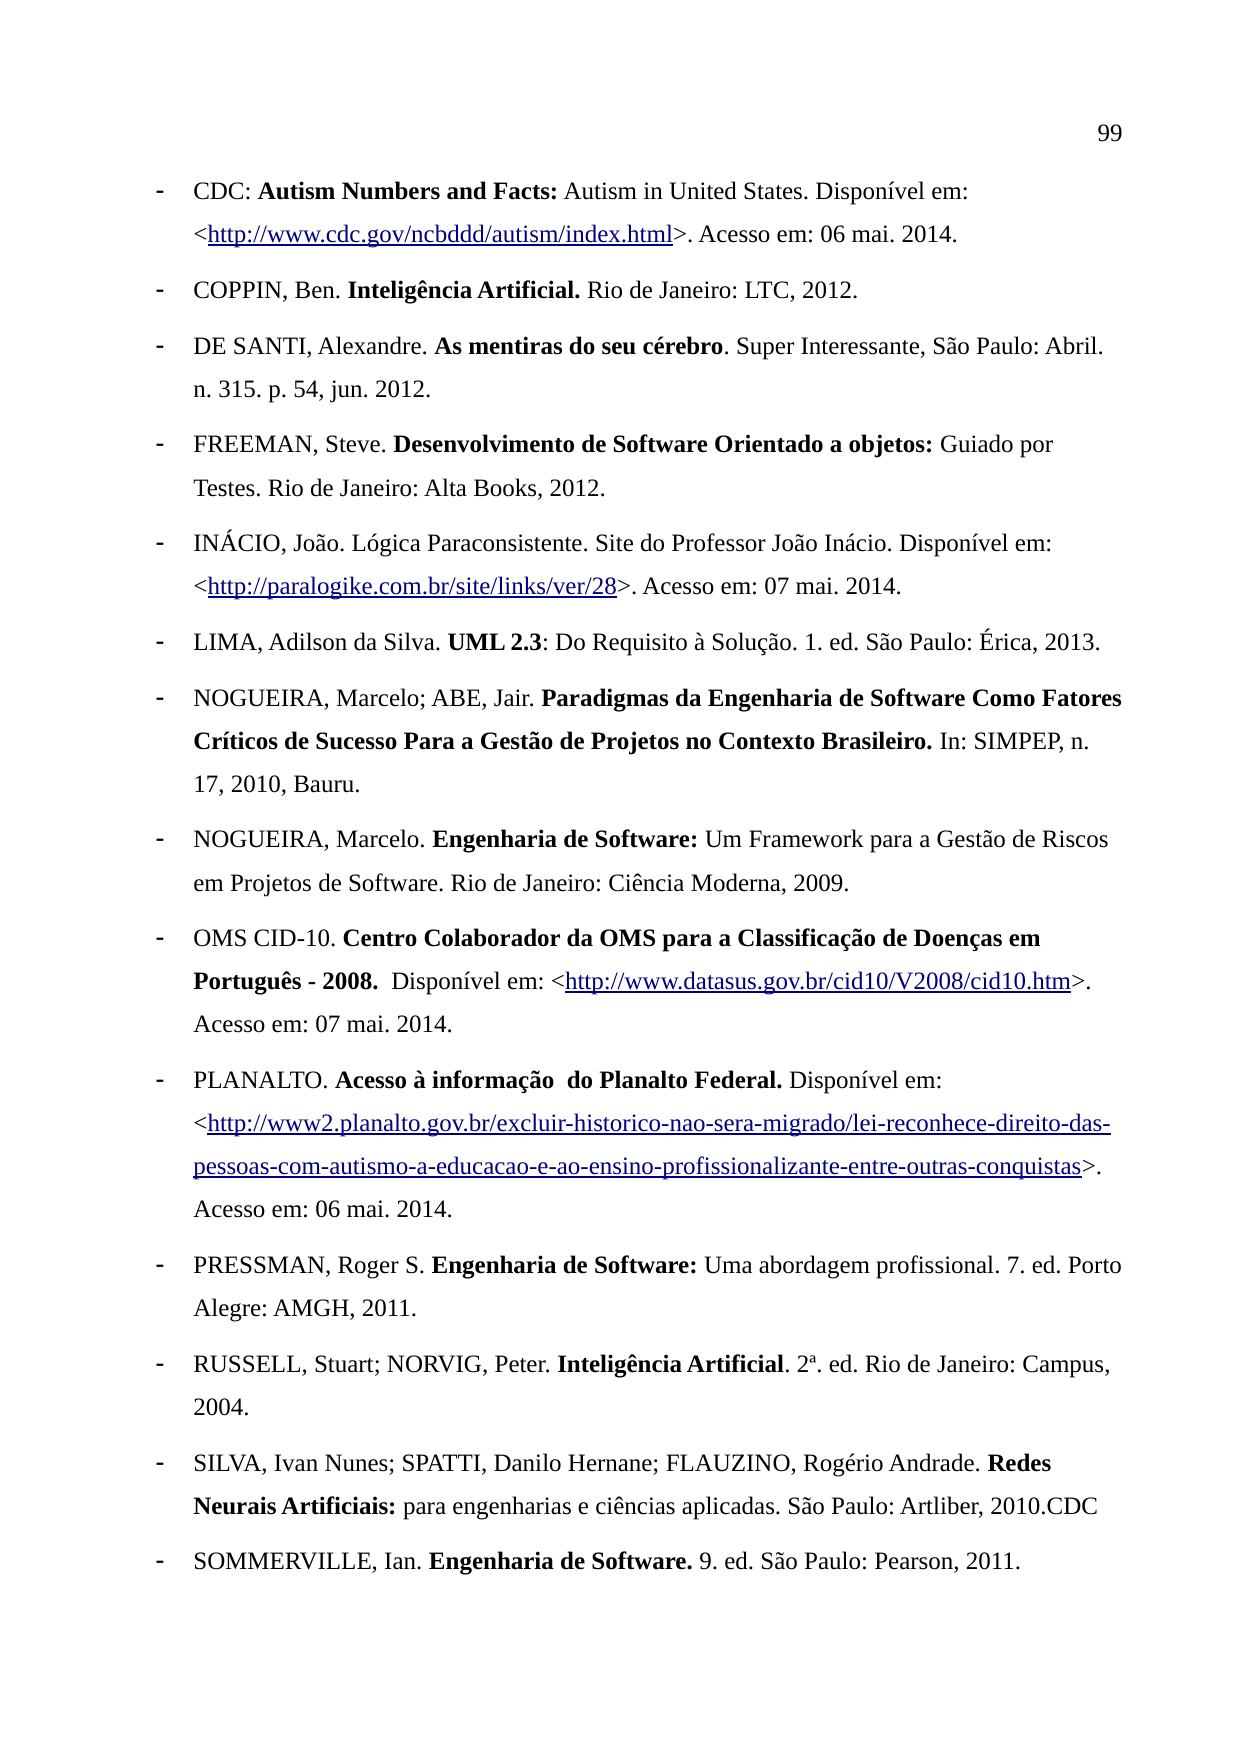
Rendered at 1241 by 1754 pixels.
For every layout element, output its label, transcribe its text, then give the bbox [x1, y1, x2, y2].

list SILVA, Ivan Nunes; SPATTI, Danilo Hernane; FLAUZINO, Rogério Andrade. Redes Neurais Artificiais: para engenharias e ciências aplicadas. São Paulo: Artliber, 2010.CDC [156, 1448, 1122, 1519]
list FREEMAN, Steve. Desenvolvimento de Software Orientado a objetos: Guiado por Testes. Rio de Janeiro: Alta Books, 2012. [156, 429, 1122, 501]
list SOMMERVILLE, Ian. Engenharia de Software. 9. ed. São Paulo: Pearson, 2011. [156, 1546, 1122, 1575]
list RUSSELL, Stuart; NORVIG, Peter. Inteligência Artificial. 2ª. ed. Rio de Janeiro: Campus, 2004. [156, 1349, 1122, 1421]
list NOGUEIRA, Marcelo; ABE, Jair. Paradigmas da Engenharia de Software Como Fatores Críticos de Sucesso Para a Gestão de Projetos no Contexto Brasileiro. In: SIMPEP, n. 17, 2010, Bauru. [156, 683, 1122, 798]
list OMS CID-10. Centro Colaborador da OMS para a Classificação de Doenças em Português - 2008. Disponível em: <http://www.datasus.gov.br/cid10/V2008/cid10.htm>. Acesso em: 07 mai. 2014. [156, 923, 1122, 1038]
list LIMA, Adilson da Silva. UML 2.3: Do Requisito à Solução. 1. ed. São Paulo: Érica, 2013. [156, 627, 1122, 656]
list PRESSMAN, Roger S. Engenharia de Software: Uma abordagem profissional. 7. ed. Porto Alegre: AMGH, 2011. [156, 1250, 1122, 1322]
list COPPIN, Ben. Inteligência Artificial. Rio de Janeiro: LTC, 2012. [156, 275, 1122, 304]
list DE SANTI, Alexandre. As mentiras do seu cérebro. Super Interessante, São Paulo: Abril. n. 315. p. 54, jun. 2012. [156, 331, 1122, 403]
list NOGUEIRA, Marcelo. Engenharia de Software: Um Framework para a Gestão de Riscos em Projetos de Software. Rio de Janeiro: Ciência Moderna, 2009. [156, 824, 1122, 896]
list PLANALTO. Acesso à informação do Planalto Federal. Disponível em: <http://www2.planalto.gov.br/excluir-historico-nao-sera-migrado/lei-reconhece-direito-das-pessoas-com-autismo-a-educacao-e-ao-ensino-profissionalizante-entre-outras-conquistas>. Acesso em: 06 mai. 2014. [156, 1065, 1122, 1223]
list INÁCIO, João. Lógica Paraconsistente. Site do Professor João Inácio. Disponível em: <http://paralogike.com.br/site/links/ver/28>. Acesso em: 07 mai. 2014. [156, 528, 1122, 600]
list CDC: Autism Numbers and Facts: Autism in United States. Disponível em: <http://www.cdc.gov/ncbddd/autism/index.html>. Acesso em: 06 mai. 2014. [156, 176, 1122, 248]
